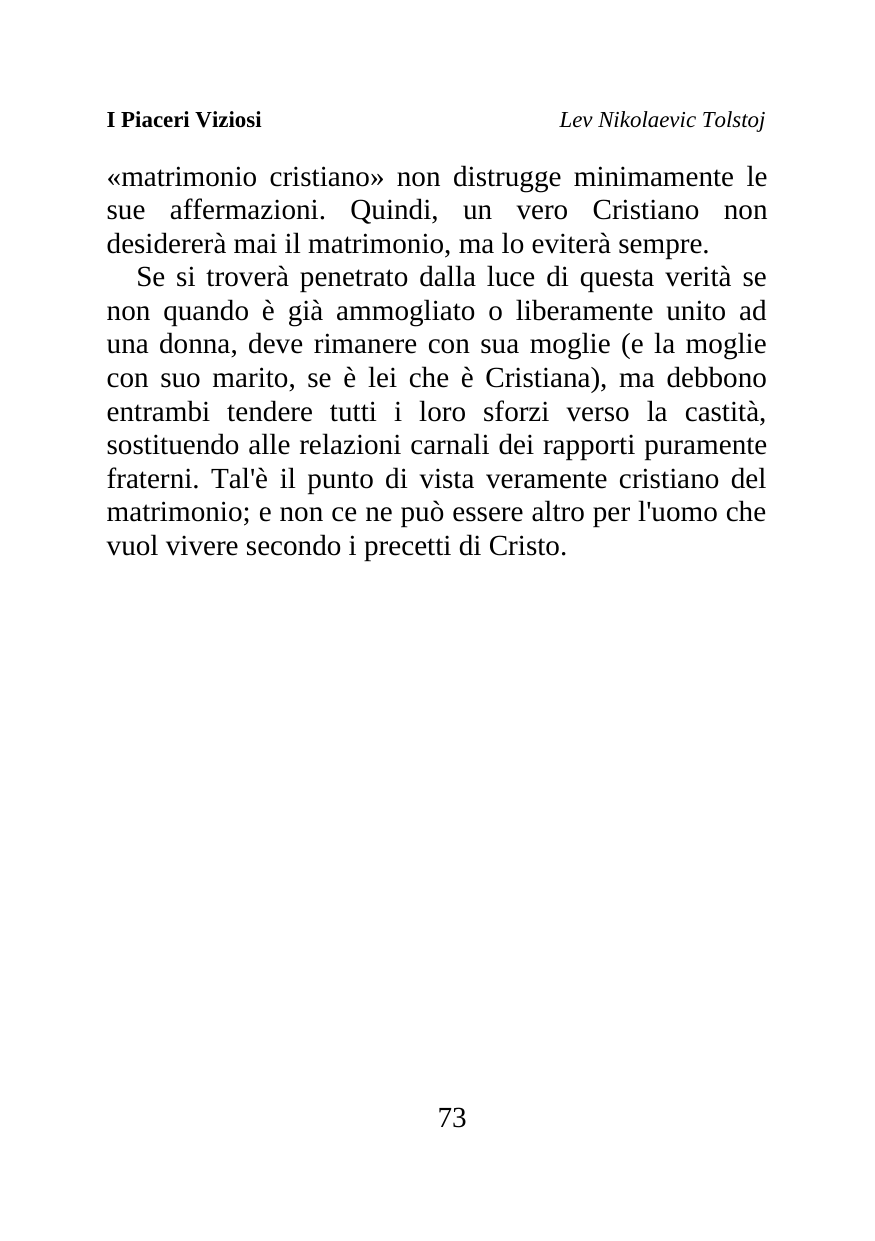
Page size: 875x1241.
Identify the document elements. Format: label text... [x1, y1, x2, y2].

text «matrimonio cristiano» non distrugge minimamente le sue affermazioni. Quindi, un vero Cristiano non desidererà mai il matrimonio, ma lo eviterà sempre. [106, 159, 768, 259]
text Se si troverà penetrato dalla luce di questa verità se non quando è già ammogliato o liberamente unito ad una donna, deve rimanere con sua moglie (e la moglie con suo marito, se è lei che è Cristiana), ma debbono entrambi tendere tutti i loro sforzi verso la castità, sostituendo alle relazioni carnali dei rapporti puramente fraterni. Tal'è il punto di vista veramente cristiano del matrimonio; e non ce ne può essere altro per l'uomo che vuol vivere secondo i precetti di Cristo. [106, 259, 768, 561]
